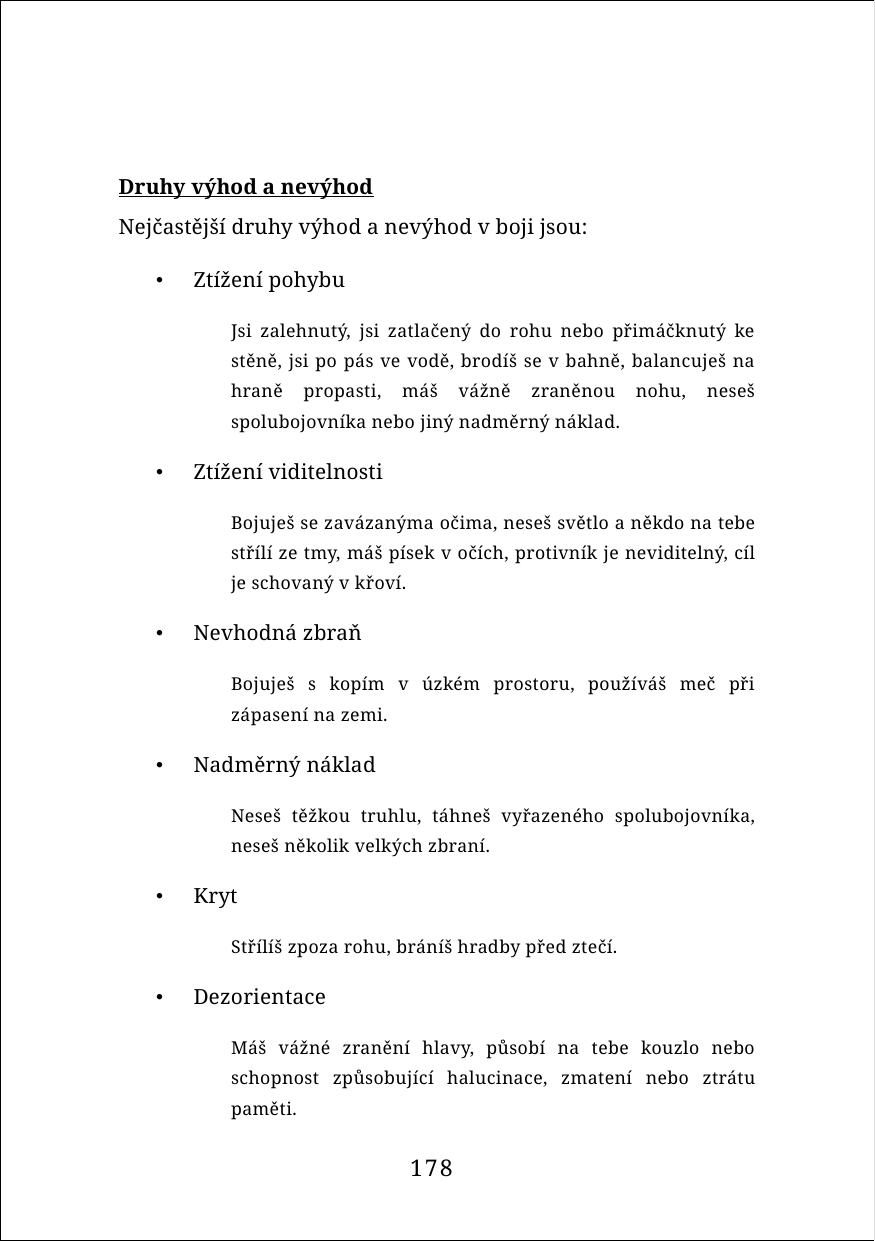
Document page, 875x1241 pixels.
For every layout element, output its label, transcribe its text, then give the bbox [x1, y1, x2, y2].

list Střílíš zpoza rohu, bráníš hradby před ztečí. [193, 934, 756, 959]
list Bojuješ s kopím v úzkém prostoru, používáš meč při zápasení na zemi. [193, 672, 756, 726]
list Nadměrný náklad [156, 750, 756, 778]
list Jsi zalehnutý, jsi zatlačený do rohu nebo přimáčknutý ke stěně, jsi po pás ve vodě, brodíš se v bahně, balancuješ na hraně propasti, máš vážně zraněnou nohu, neseš spolubojovníka nebo jiný nadměrný náklad. [193, 318, 756, 433]
list Nevhodná zbraň [156, 618, 756, 647]
list Ztížení viditelnosti [156, 457, 756, 485]
list Neseš těžkou truhlu, táhneš vyřazeného spolubojovníka, neseš několik velkých zbraní. [193, 803, 756, 857]
list Ztížení pohybu [156, 265, 756, 294]
list Dezorientace [156, 982, 756, 1011]
subtitle Druhy výhod a nevýhod [118, 172, 756, 200]
text Nejčastější druhy výhod a nevýhod v boji jsou: [118, 212, 756, 240]
list Máš vážné zranění hlavy, působí na tebe kouzlo nebo schopnost způsobující halucinace, zmatení nebo ztrátu paměti. [193, 1036, 756, 1120]
list Bojuješ se zavázanýma očima, neseš světlo a někdo na tebe střílí ze tmy, máš písek v očích, protivník je neviditelný, cíl je schovaný v křoví. [193, 510, 756, 595]
list Kryt [156, 881, 756, 910]
